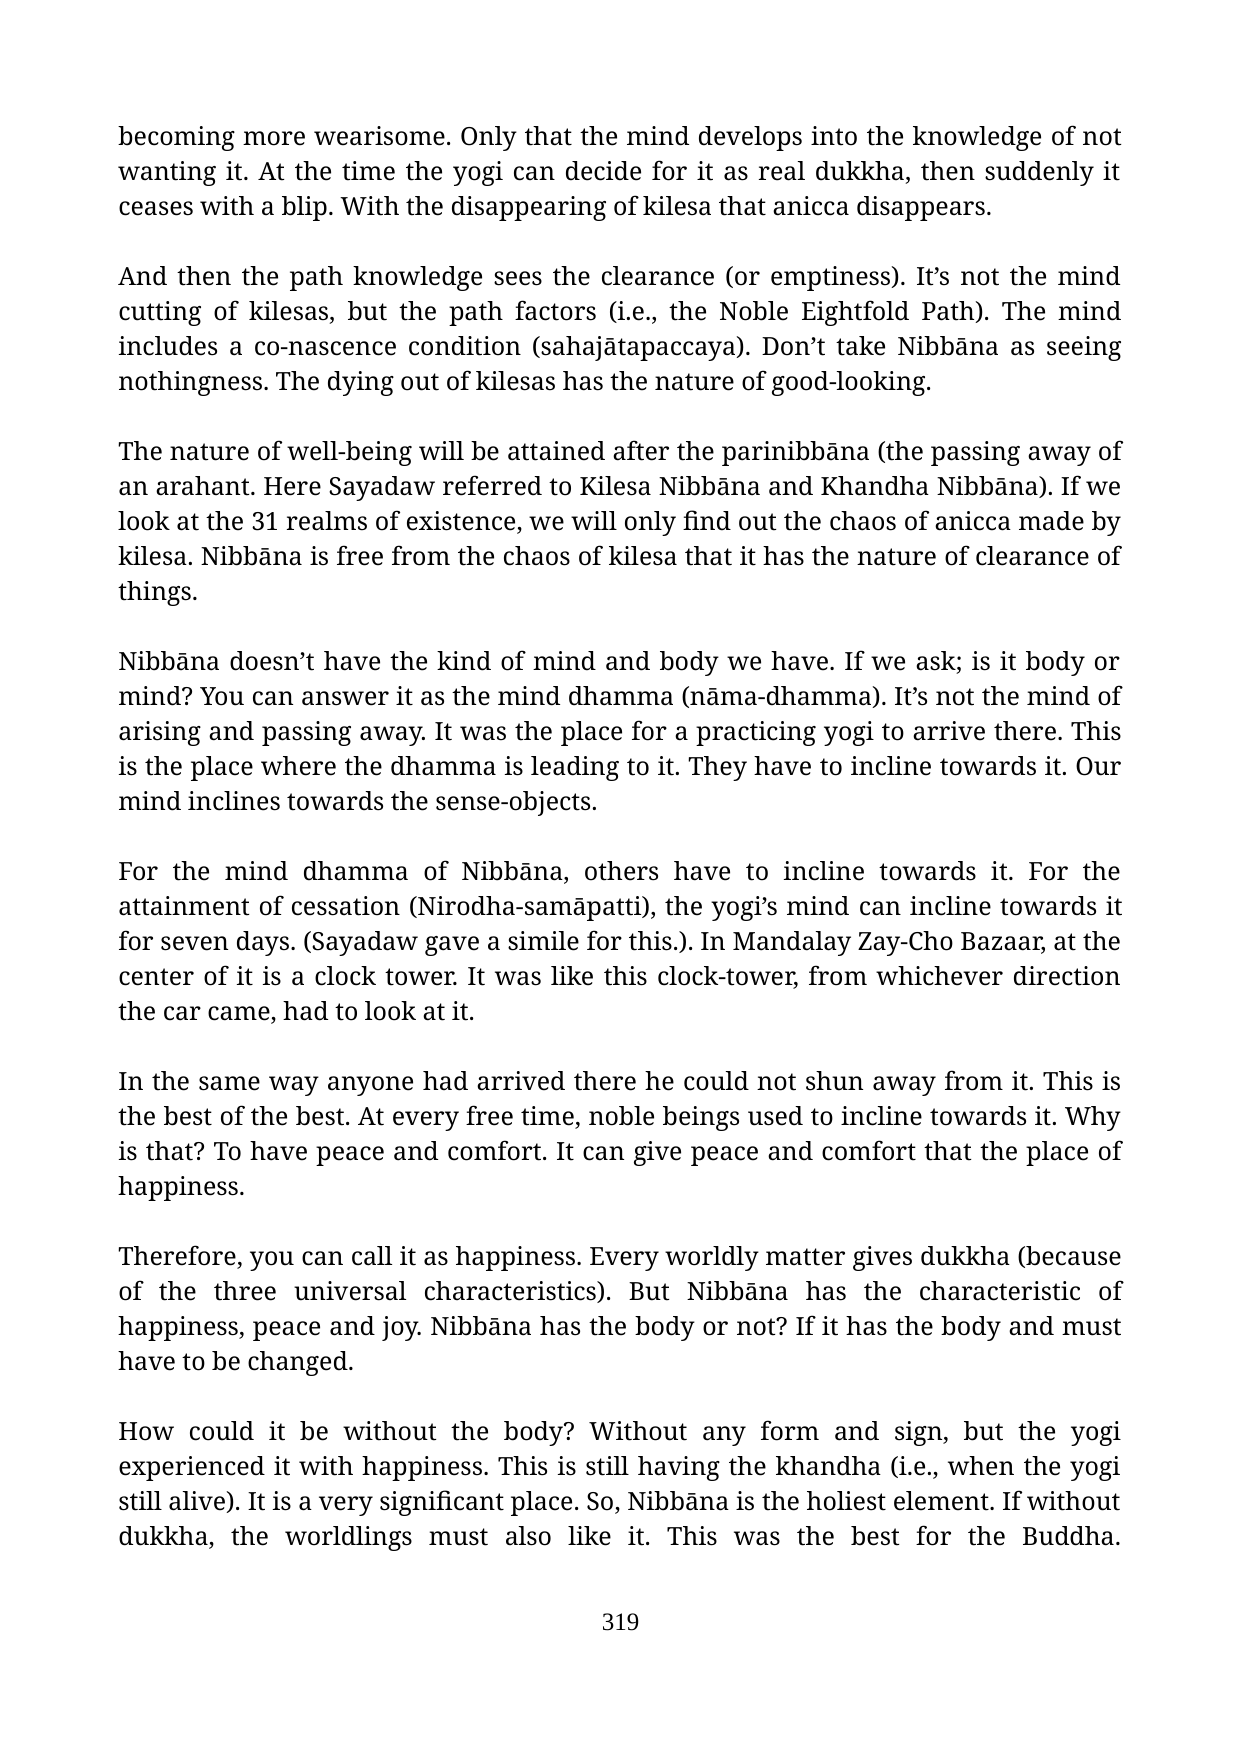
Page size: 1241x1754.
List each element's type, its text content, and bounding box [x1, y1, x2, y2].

text becoming more wearisome. Only that the mind develops into the knowledge of not wanting it. At the time the yogi can decide for it as real dukkha, then suddenly it ceases with a blip. With the disappearing of kilesa that anicca disappears. And then the path knowledge sees the clearance (or emptiness). It’s not the mind cutting of kilesas, but the path factors (i.e., the Noble Eightfold Path). The mind includes a co-nascence condition (sahajātapaccaya). Don’t take Nibbāna as seeing nothingness. The dying out of kilesas has the nature of good-looking. The nature of well-being will be attained after the parinibbāna (the passing away of an arahant. Here Sayadaw referred to Kilesa Nibbāna and Khandha Nibbāna). If we look at the 31 realms of existence, we will only find out the chaos of anicca made by kilesa. Nibbāna is free from the chaos of kilesa that it has the nature of clearance of things. Nibbāna doesn’t have the kind of mind and body we have. If we ask; is it body or mind? You can answer it as the mind dhamma (nāma-dhamma). It’s not the mind of arising and passing away. It was the place for a practicing yogi to arrive there. This is the place where the dhamma is leading to it. They have to incline towards it. Our mind inclines towards the sense-objects. For the mind dhamma of Nibbāna, others have to incline towards it. For the attainment of cessation (Nirodha-samāpatti), the yogi’s mind can incline towards it for seven days. (Sayadaw gave a simile for this.). In Mandalay Zay-Cho Bazaar, at the center of it is a clock tower. It was like this clock-tower, from whichever direction the car came, had to look at it. In the same way anyone had arrived there he could not shun away from it. This is the best of the best. At every free time, noble beings used to incline towards it. Why is that? To have peace and comfort. It can give peace and comfort that the place of happiness. Therefore, you can call it as happiness. Every worldly matter gives dukkha (because of the three universal characteristics). But Nibbāna has the characteristic of happiness, peace and joy. Nibbāna has the body or not? If it has the body and must have to be changed. How could it be without the body? Without any form and sign, but the yogi experienced it with happiness. This is still having the khandha (i.e., when the yogi still alive). It is a very significant place. So, Nibbāna is the holiest element. If without dukkha, the worldlings must also like it. This was the best for the Buddha. [118, 118, 1122, 1553]
